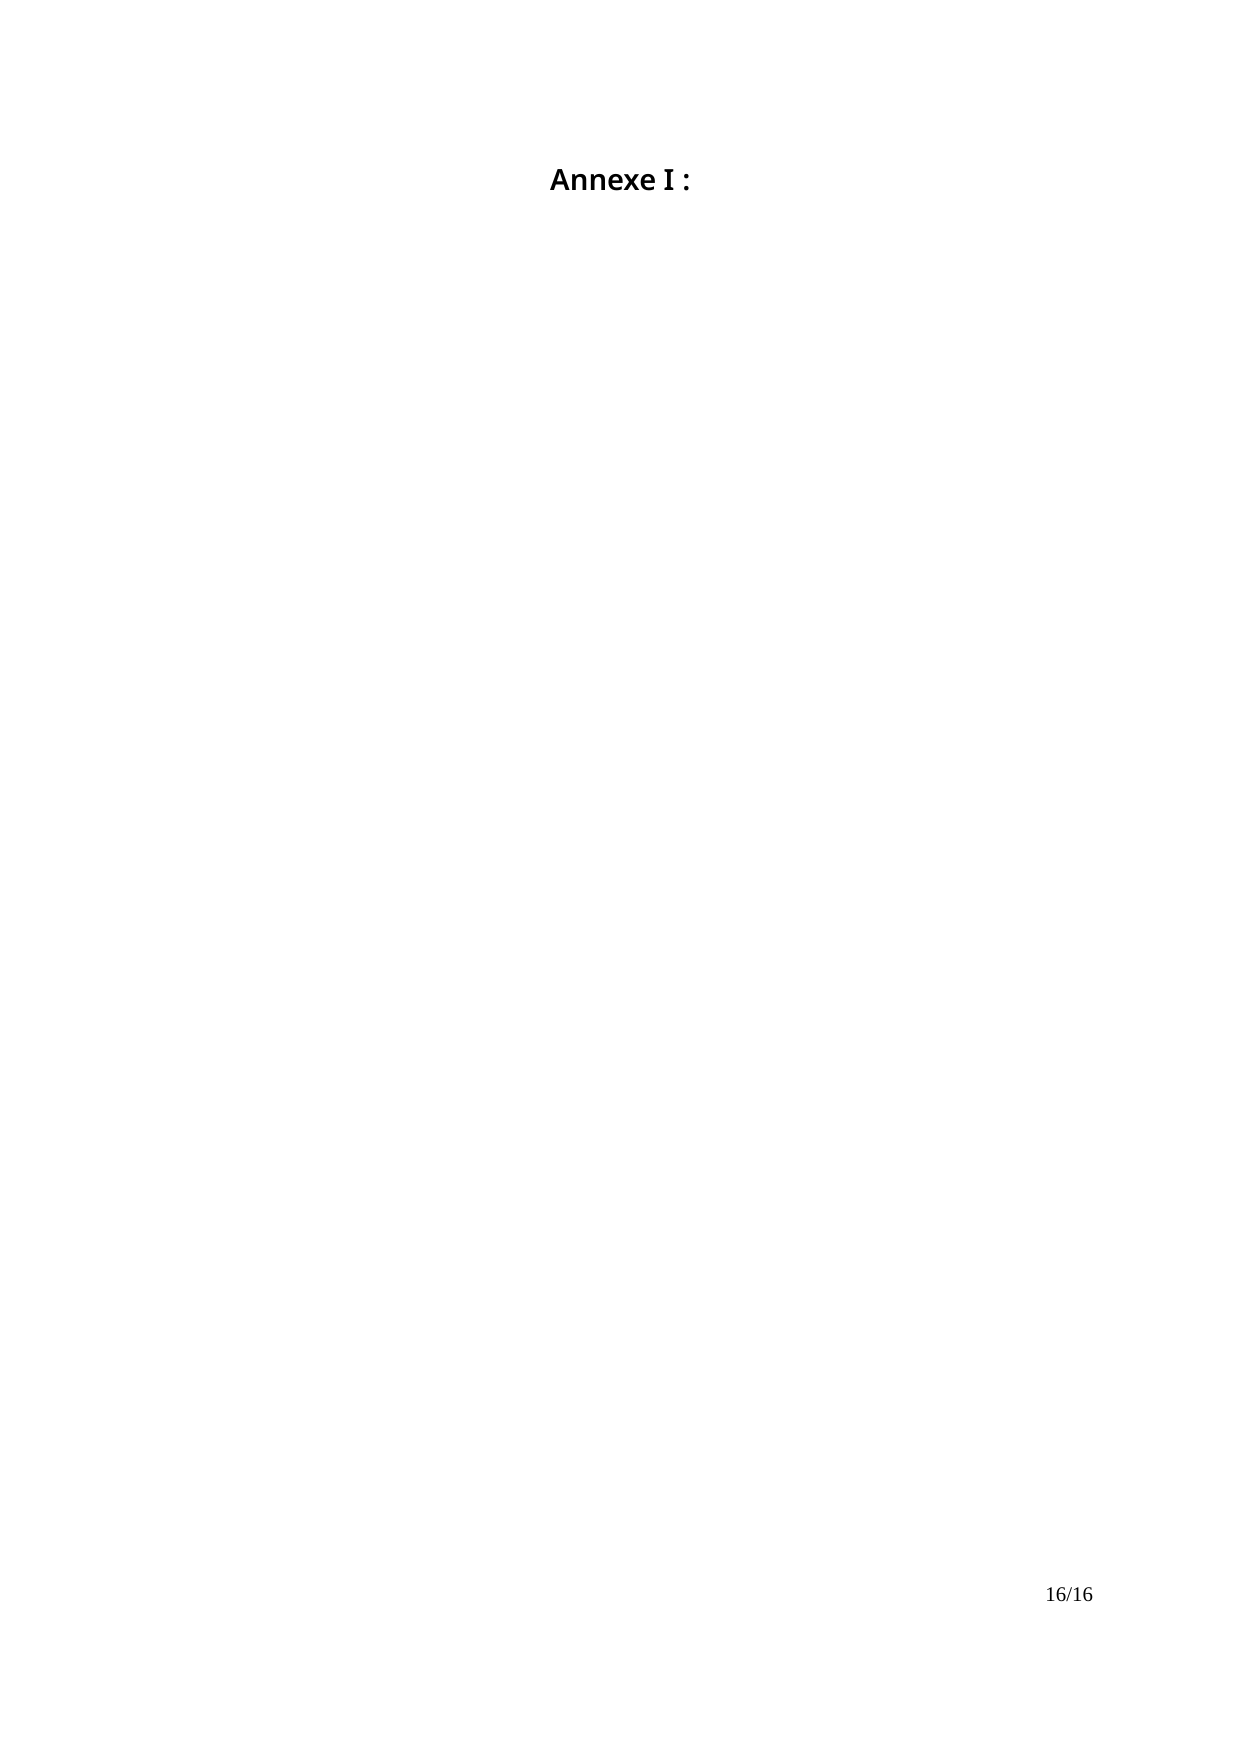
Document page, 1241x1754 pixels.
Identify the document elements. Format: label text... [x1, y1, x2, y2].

subtitle Annexe I : [148, 159, 1093, 199]
